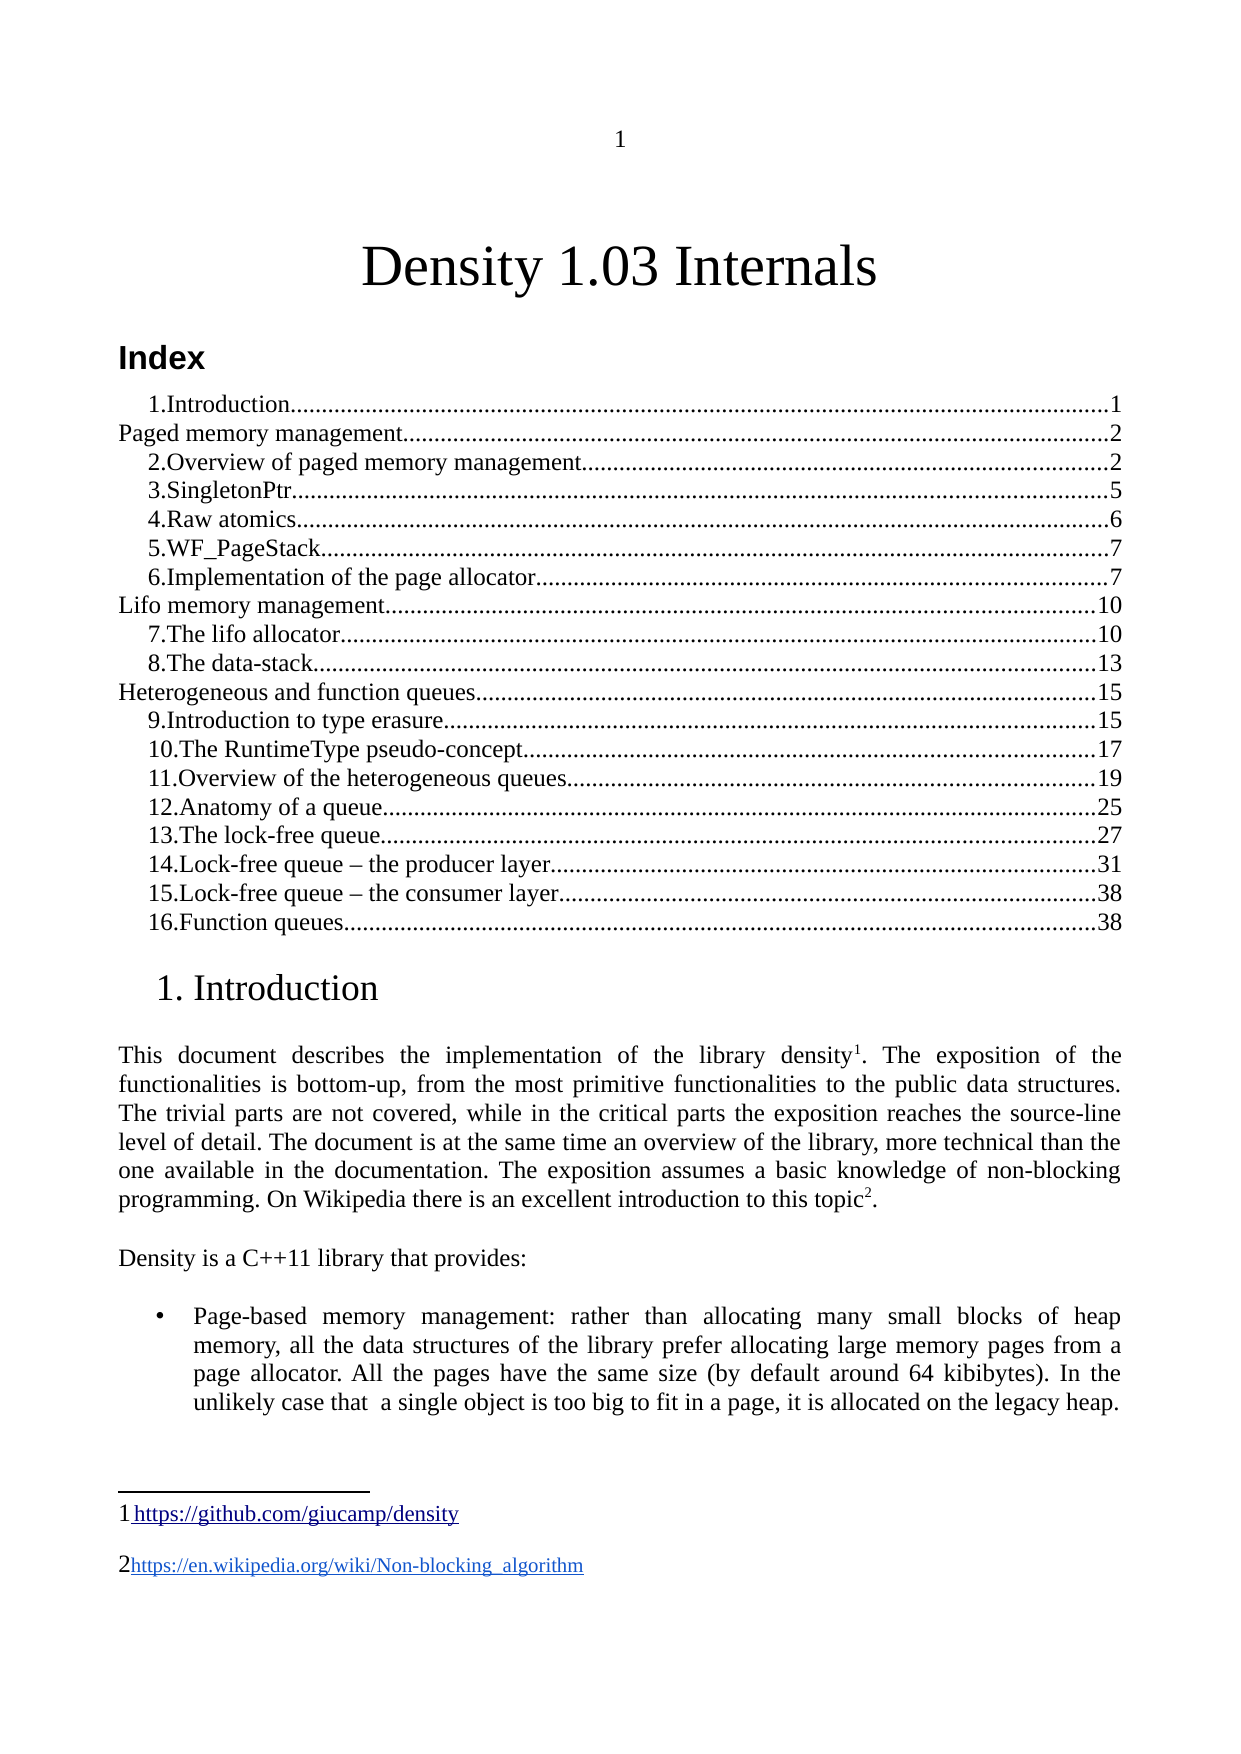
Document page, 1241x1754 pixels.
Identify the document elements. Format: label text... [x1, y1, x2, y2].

text Density is a C++11 library that provides: [118, 1243, 1122, 1271]
text 6.Implementation of the page allocator 7 [148, 562, 1122, 590]
text https://en.wikipedia.org/wiki/Non-blocking_algorithm [118, 1549, 1122, 1578]
text https://github.com/giucamp/density [118, 1498, 1122, 1527]
subtitle Introduction [156, 965, 1122, 1008]
text 11.Overview of the heterogeneous queues 19 [148, 763, 1122, 792]
list Page-based memory management: rather than allocating many small blocks of heap memory, all the data structures of the library prefer allocating large memory pages from a page allocator. All the pages have the same size (by default around 64 kibibytes). In the unlikely case that a single object is too big to fit in a page, it is allocated on the legacy heap. [156, 1301, 1122, 1416]
text 15.Lock-free queue – the consumer layer 38 [148, 878, 1122, 907]
text 12.Anatomy of a queue 25 [148, 792, 1122, 820]
text 2.Overview of paged memory management 2 [148, 447, 1122, 475]
text 9.Introduction to type erasure 15 [148, 705, 1122, 734]
text 1.Introduction 1 [148, 389, 1122, 418]
text 10.The RuntimeType pseudo-concept 17 [148, 734, 1122, 763]
text 5.WF_PageStack 7 [148, 533, 1122, 562]
text Paged memory management 2 [118, 418, 1122, 447]
text 4.Raw atomics 6 [148, 504, 1122, 533]
text Density 1.03 Internals [118, 231, 1122, 298]
text 7.The lifo allocator 10 [148, 619, 1122, 648]
text 3.SingletonPtr 5 [148, 475, 1122, 504]
text 16.Function queues 38 [148, 907, 1122, 935]
subtitle Index [118, 338, 1122, 377]
text Lifo memory management 10 [118, 590, 1122, 619]
text This document describes the implementation of the library density. The exposition of the functionalities is bottom-up, from the most primitive functionalities to the public data structures. The trivial parts are not covered, while in the critical parts the exposition reaches the source-line level of detail. The document is at the same time an overview of the library, more technical than the one available in the documentation. The exposition assumes a basic knowledge of non-blocking programming. On Wikipedia there is an excellent introduction to this topic. [118, 1041, 1122, 1213]
text 13.The lock-free queue 27 [148, 820, 1122, 849]
text 8.The data-stack 13 [148, 648, 1122, 677]
text Heterogeneous and function queues 15 [118, 677, 1122, 705]
text 14.Lock-free queue – the producer layer 31 [148, 849, 1122, 878]
